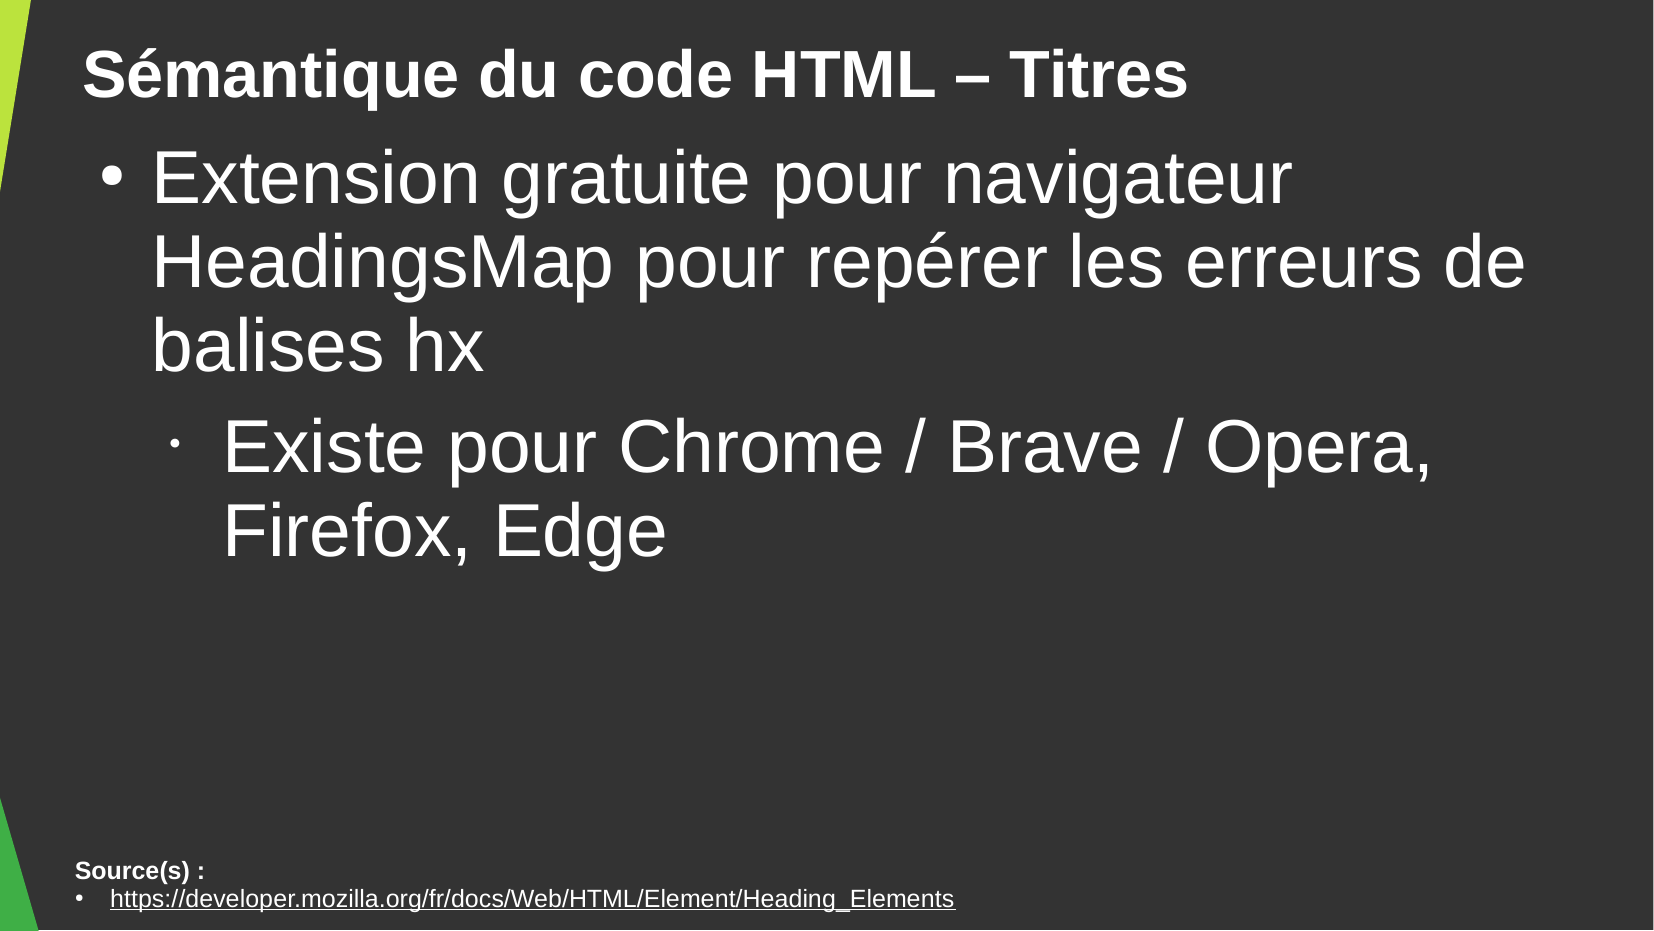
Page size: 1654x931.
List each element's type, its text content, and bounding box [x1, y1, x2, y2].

list Extension gratuite pour navigateur HeadingsMap pour repérer les erreurs de balises hx Existe pour Chrome / Brave / Opera, Firefox, Edge [80, 135, 1630, 686]
title Sémantique du code HTML – Titres [82, 36, 1654, 130]
text_box [0, 0, 31, 192]
text_box Source(s) : https://developer.mozilla.org/fr/docs/Web/HTML/Element/Heading_Elements [60, 849, 1546, 921]
text_box [0, 797, 39, 931]
